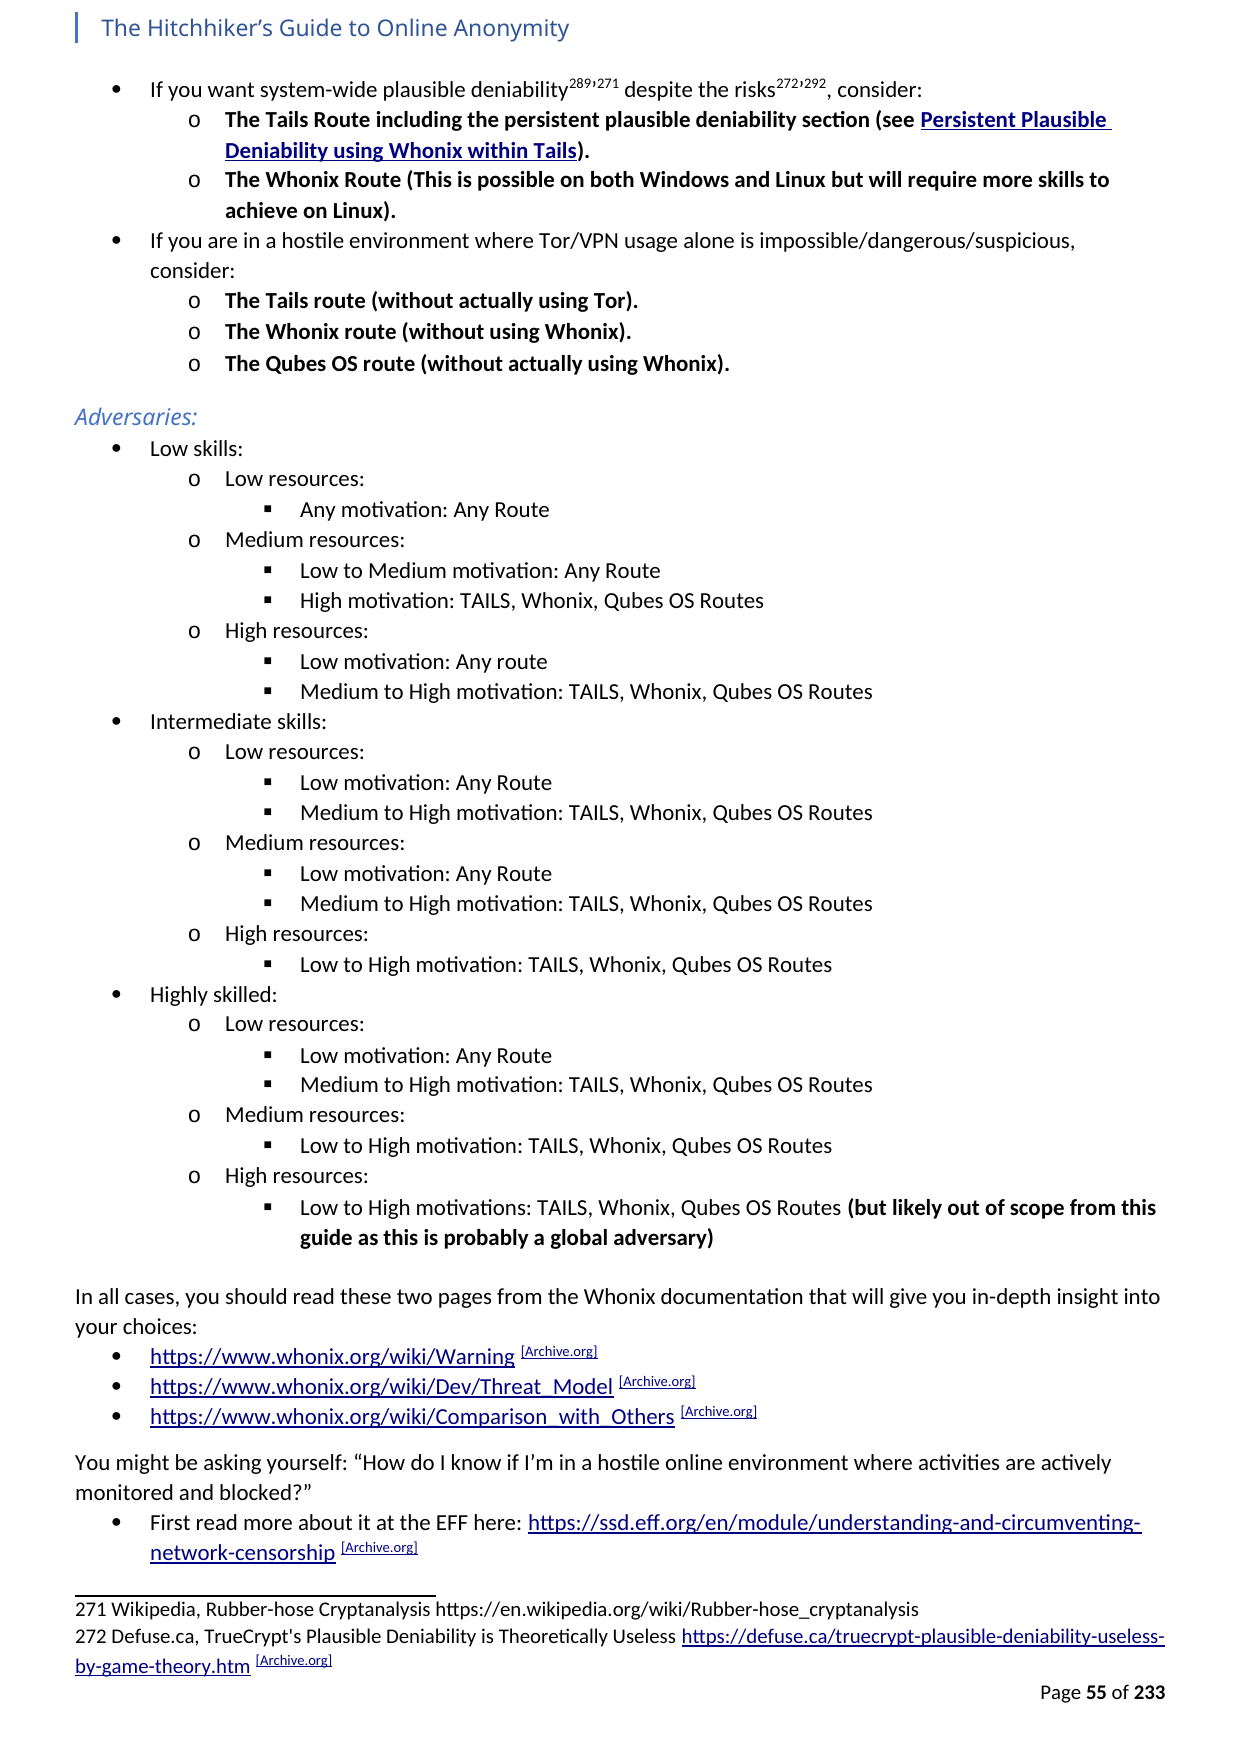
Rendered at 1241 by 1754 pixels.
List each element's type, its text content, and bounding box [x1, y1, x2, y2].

list https://www.whonix.org/wiki/Comparison_with_Others [Archive.org] [112, 1402, 1165, 1430]
list The Whonix Route (This is possible on both Windows and Linux but will require more skills to achieve on Linux). [187, 166, 1165, 225]
list Intermediate skills: [112, 707, 1165, 735]
list Medium to High motivation: TAILS, Whonix, Qubes OS Routes [262, 798, 1165, 826]
list Low resources: [187, 737, 1165, 766]
list High resources: [187, 919, 1165, 948]
list Medium to High motivation: TAILS, Whonix, Qubes OS Routes [262, 677, 1165, 705]
list First read more about it at the EFF here: https://ssd.eff.org/en/module/understanding-and-circumventing-network-censorship [Archive.org] [112, 1508, 1165, 1566]
list Medium resources: [187, 1101, 1165, 1130]
list Medium resources: [187, 828, 1165, 857]
list High resources: [187, 616, 1165, 645]
list The Tails route (without actually using Tor). [187, 286, 1165, 316]
text You might be asking yourself: “How do I know if I’m in a hostile online environment where activities are actively monitored and blocked?” [75, 1448, 1165, 1506]
list Low resources: [187, 464, 1165, 493]
list Low to High motivation: TAILS, Whonix, Qubes OS Routes [262, 950, 1165, 978]
list Low motivation: Any Route [262, 1041, 1165, 1069]
list Low motivation: Any route [262, 647, 1165, 675]
text In all cases, you should read these two pages from the Whonix documentation that will give you in-depth insight into your choices: [75, 1282, 1165, 1340]
list If you are in a hostile environment where Tor/VPN usage alone is impossible/dangerous/suspicious, consider: [112, 227, 1165, 284]
list Highly skilled: [112, 980, 1165, 1008]
list The Qubes OS route (without actually using Whonix). [187, 349, 1165, 378]
list Defuse.ca, TrueCrypt's Plausible Deniability is Theoretically Useless https://defuse.ca/truecrypt-plausible-deniability-useless-by-game-theory.htm [Archive.org] [75, 1624, 1165, 1679]
list Low to Medium motivation: Any Route [262, 556, 1165, 584]
list Any motivation: Any Route [262, 495, 1165, 523]
list Medium resources: [187, 525, 1165, 554]
list Low motivation: Any Route [262, 859, 1165, 887]
list Medium to High motivation: TAILS, Whonix, Qubes OS Routes [262, 889, 1165, 917]
list Low skills: [112, 434, 1165, 462]
subtitle Adversaries: [75, 401, 1165, 432]
list Low to High motivation: TAILS, Whonix, Qubes OS Routes [262, 1132, 1165, 1160]
list Low to High motivations: TAILS, Whonix, Qubes OS Routes (but likely out of scope from this guide as this is probably a global adversary) [262, 1193, 1165, 1251]
list If you want system-wide plausible deniability289’ despite the risks’292, consider: [112, 75, 1165, 103]
list Low motivation: Any Route [262, 768, 1165, 796]
list Medium to High motivation: TAILS, Whonix, Qubes OS Routes [262, 1071, 1165, 1099]
list High motivation: TAILS, Whonix, Qubes OS Routes [262, 586, 1165, 614]
list Wikipedia, Rubber-hose Cryptanalysis https://en.wikipedia.org/wiki/Rubber-hose_cryptanalysis [75, 1596, 1165, 1622]
list The Tails Route including the persistent plausible deniability section (see Persistent Plausible Deniability using Whonix within Tails). [187, 105, 1165, 164]
list https://www.whonix.org/wiki/Warning [Archive.org] [112, 1342, 1165, 1370]
list The Whonix route (without using Whonix). [187, 317, 1165, 347]
list High resources: [187, 1162, 1165, 1191]
list https://www.whonix.org/wiki/Dev/Threat_Model [Archive.org] [112, 1372, 1165, 1400]
list Low resources: [187, 1009, 1165, 1039]
